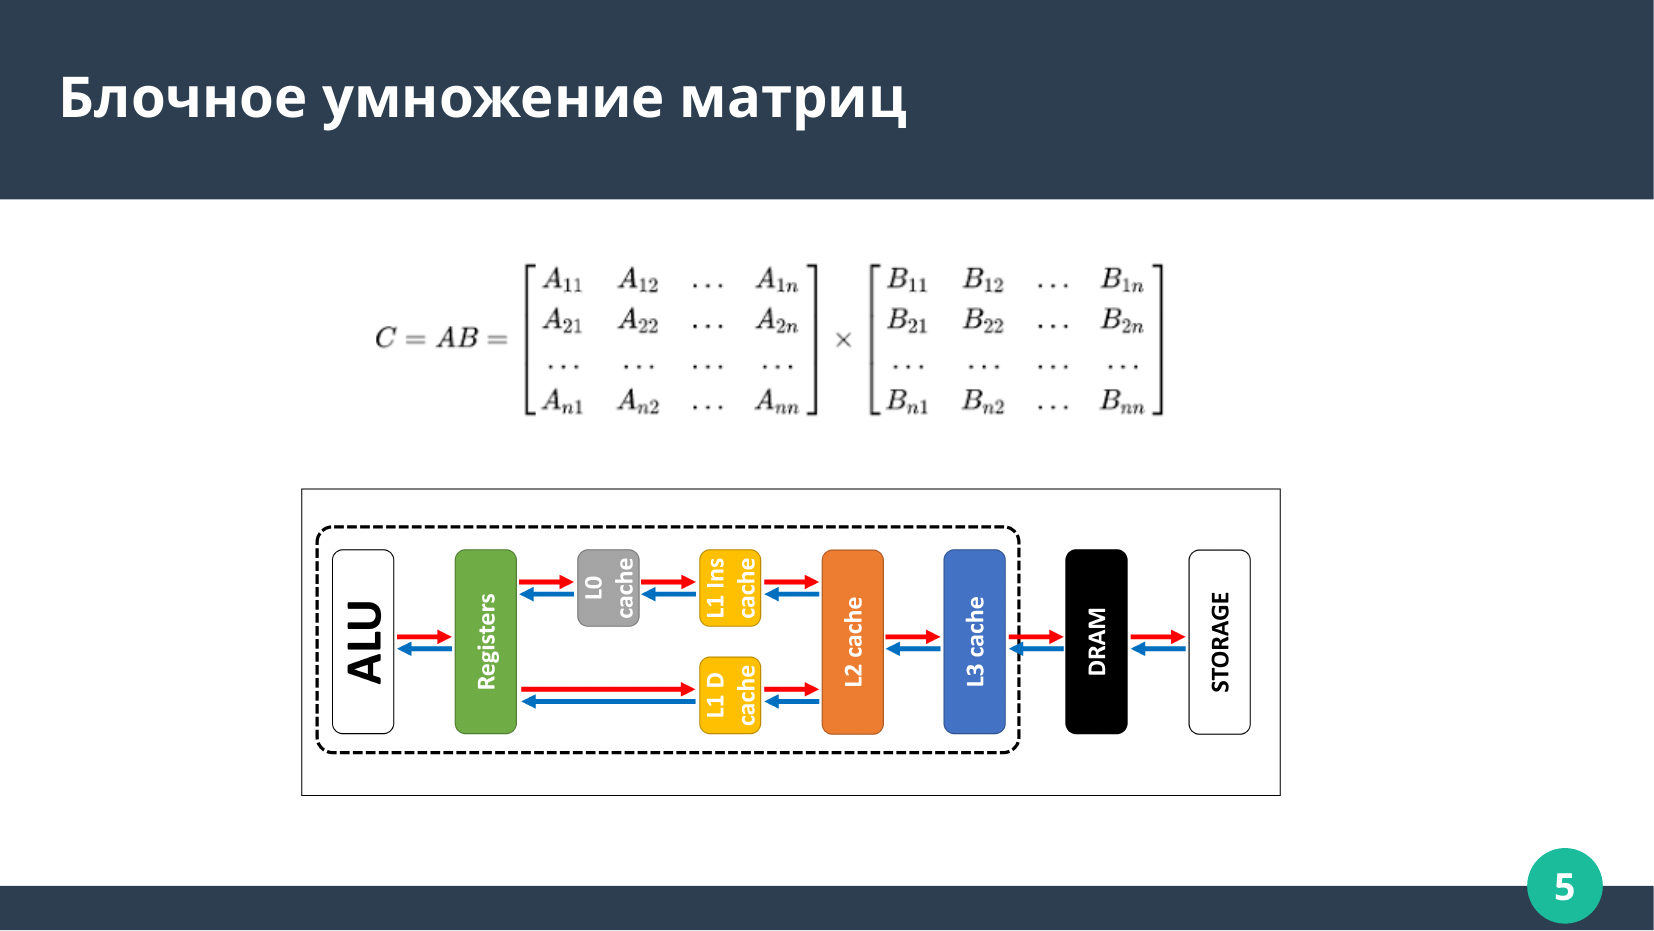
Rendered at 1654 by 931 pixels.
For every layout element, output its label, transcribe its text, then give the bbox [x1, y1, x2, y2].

title Блочное умножение матриц [59, 37, 1595, 155]
picture [375, 262, 1172, 418]
picture [300, 487, 1282, 797]
